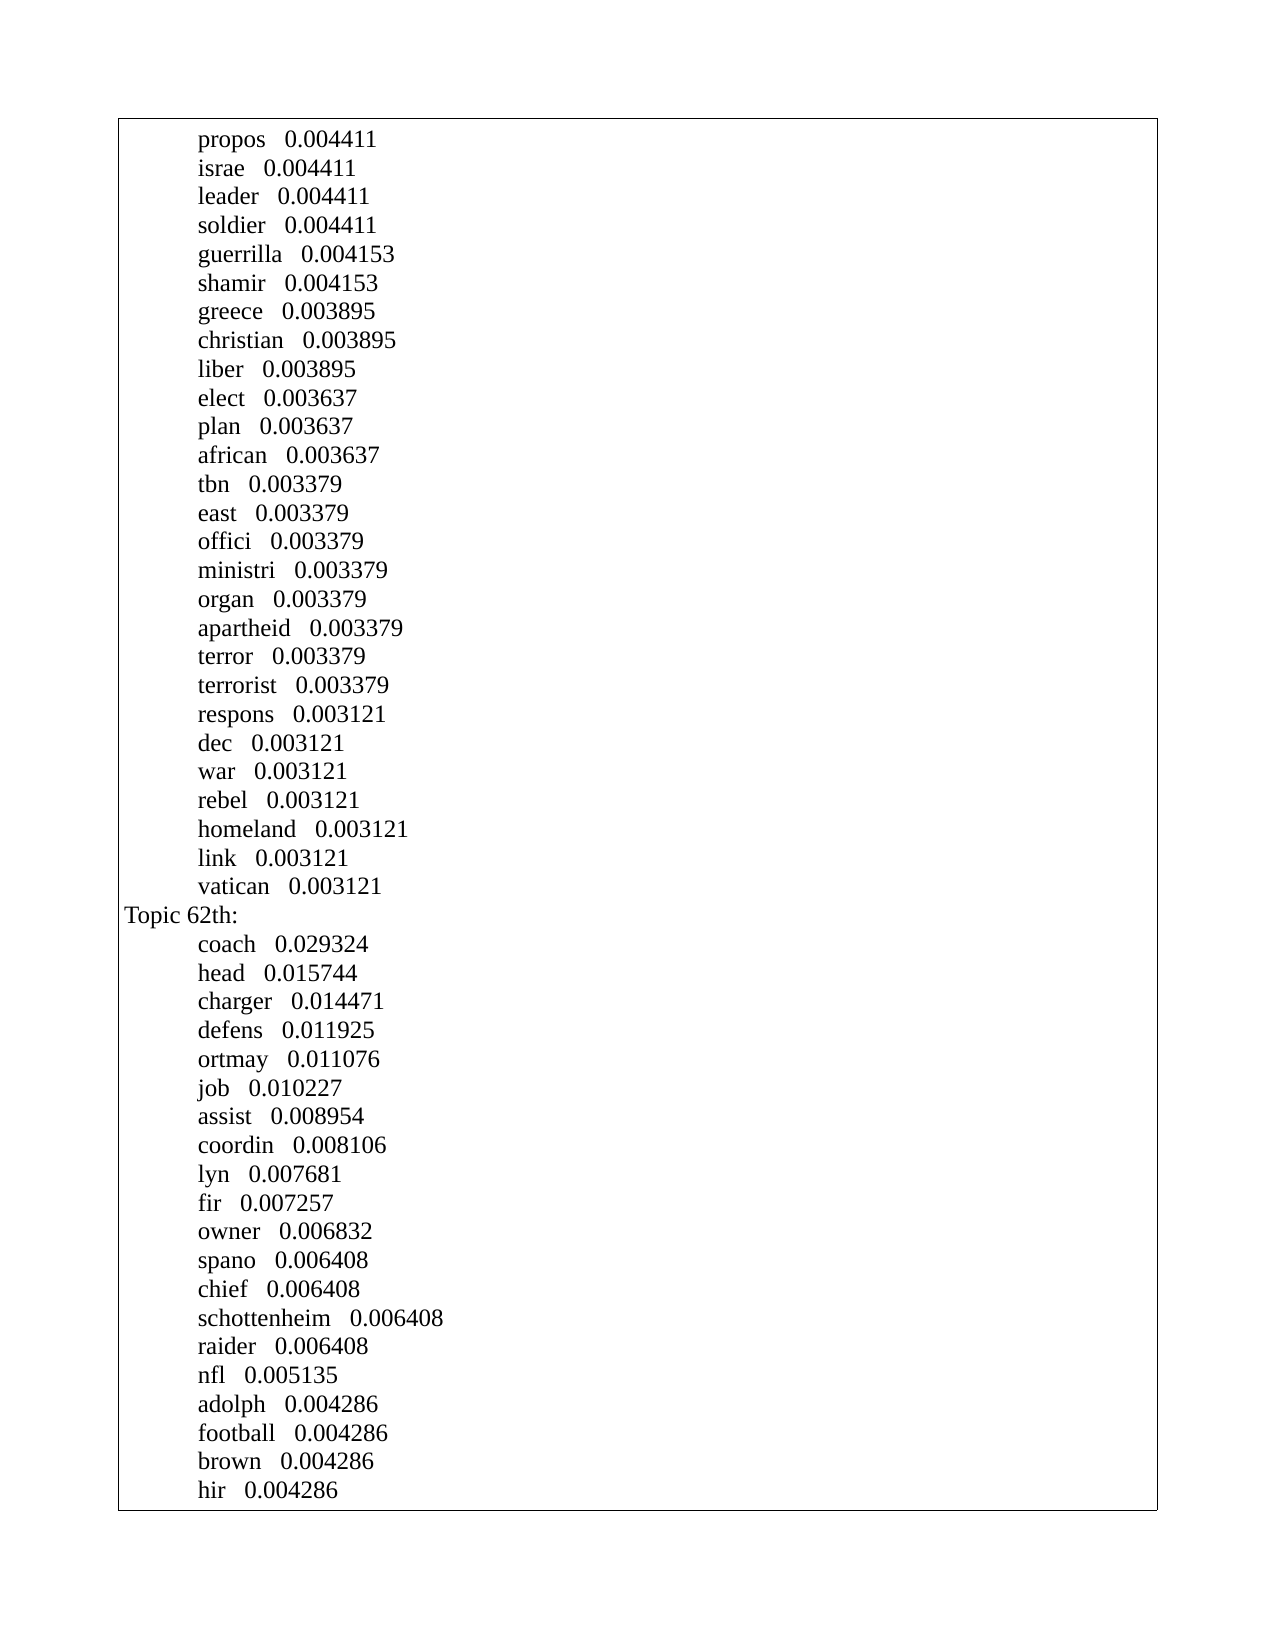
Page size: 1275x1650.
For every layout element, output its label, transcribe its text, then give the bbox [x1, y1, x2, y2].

table_header propos 0.004411 israe 0.004411 leader 0.004411 soldier 0.004411 guerrilla 0.004153 shamir 0.004153 greece 0.003895 christian 0.003895 liber 0.003895 elect 0.003637 plan 0.003637 african 0.003637 tbn 0.003379 east 0.003379 offici 0.003379 ministri 0.003379 organ 0.003379 apartheid 0.003379 terror 0.003379 terrorist 0.003379 respons 0.003121 dec 0.003121 war 0.003121 rebel 0.003121 homeland 0.003121 link 0.003121 vatican 0.003121 Topic 62th: coach 0.029324 head 0.015744 charger 0.014471 defens 0.011925 ortmay 0.011076 job 0.010227 assist 0.008954 coordin 0.008106 lyn 0.007681 fir 0.007257 owner 0.006832 spano 0.006408 chief 0.006408 schottenheim 0.006408 raider 0.006408 nfl 0.005135 adolph 0.004286 football 0.004286 brown 0.004286 hir 0.004286 [119, 119, 1157, 1510]
